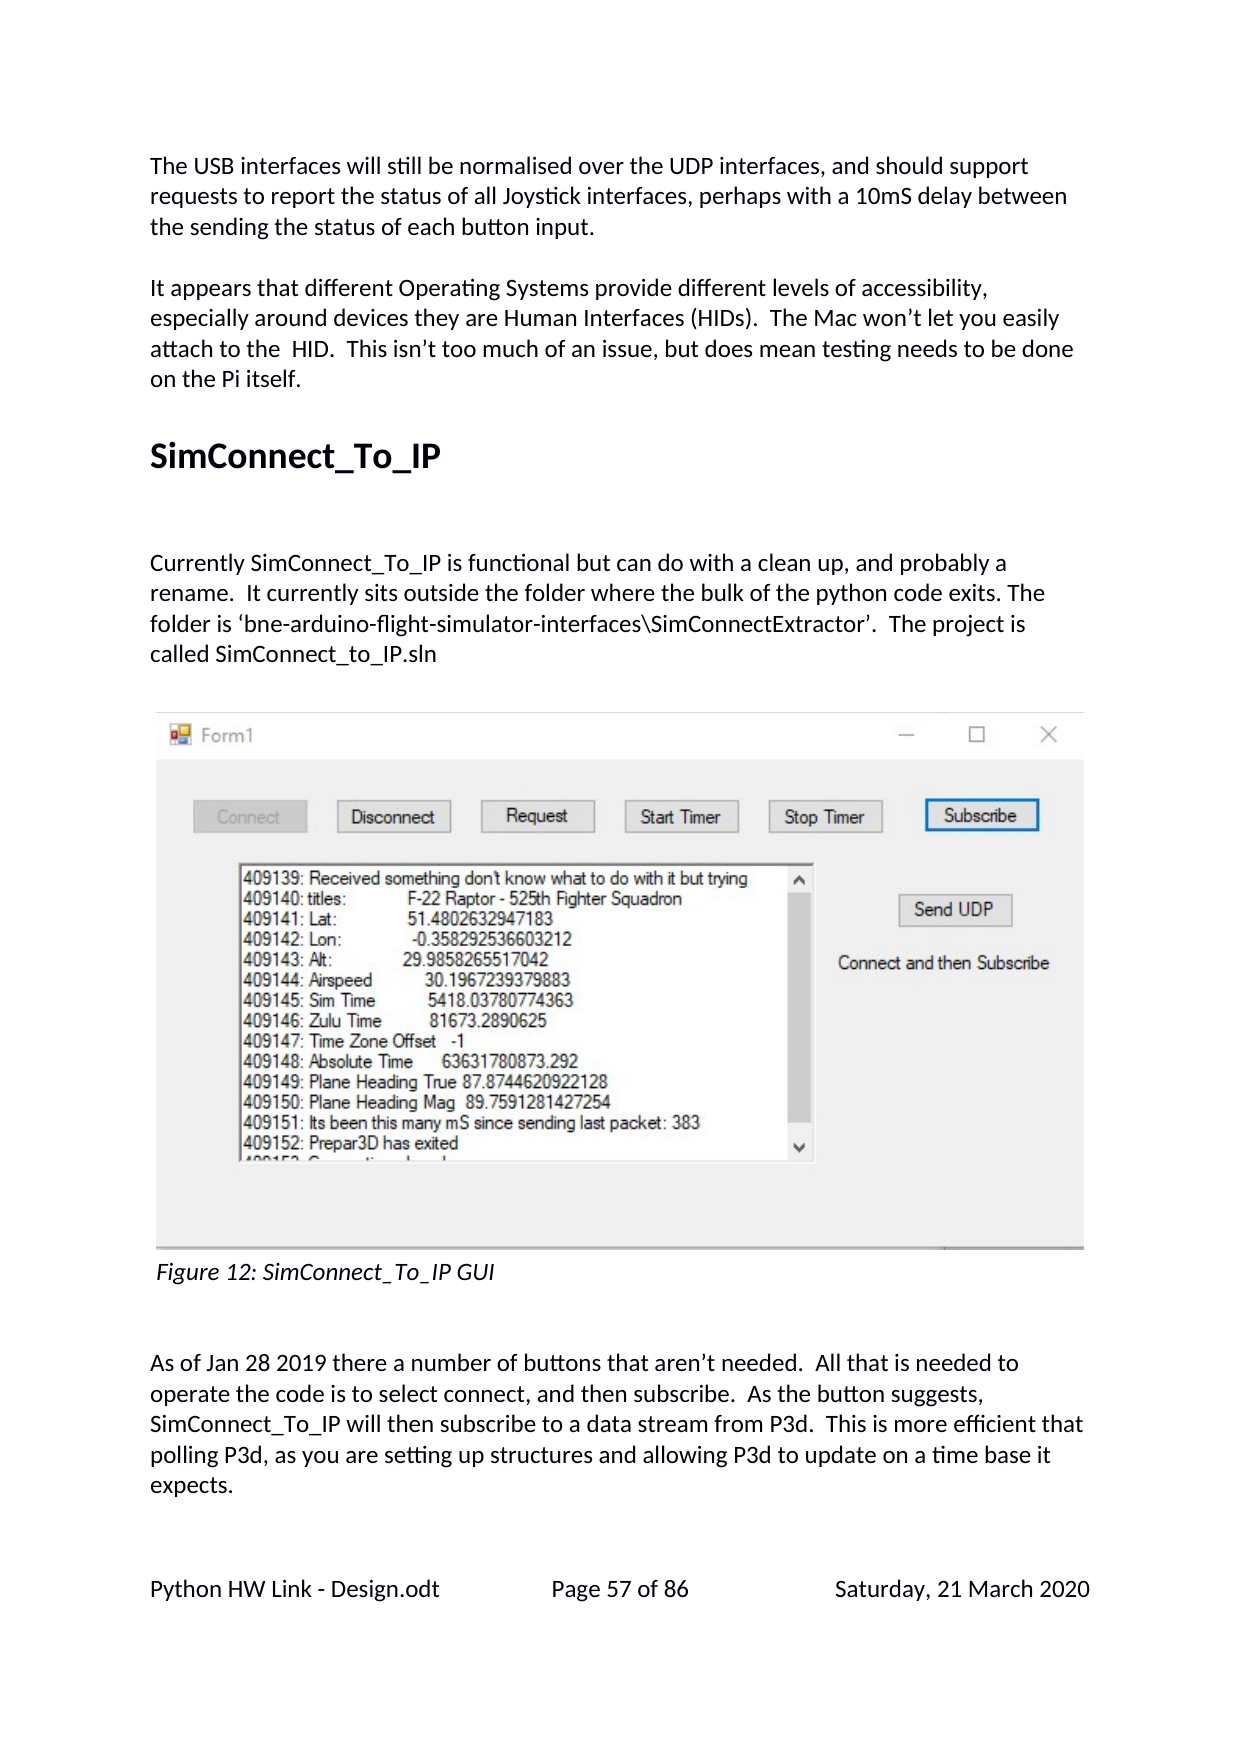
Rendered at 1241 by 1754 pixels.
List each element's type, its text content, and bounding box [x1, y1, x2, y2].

text Figure 12: SimConnect_To_IP GUI [156, 1250, 1084, 1286]
subtitle SimConnect_To_IP [150, 432, 1090, 477]
text It appears that different Operating Systems provide different levels of accessibility, especially around devices they are Human Interfaces (HIDs). The Mac won’t let you easily attach to the HID. This isn’t too much of an issue, but does mean testing needs to be done on the Pi itself. [150, 272, 1090, 394]
text Currently SimConnect_To_IP is functional but can do with a clean up, and probably a rename. It currently sits outside the folder where the bulk of the python code exits. The folder is ‘bne-arduino-flight-simulator-interfaces\SimConnectExtractor’. The project is called SimConnect_to_IP.sln [150, 547, 1090, 669]
text As of Jan 28 2019 there a number of buttons that aren’t needed. All that is needed to operate the code is to select connect, and then subscribe. As the button suggests, SimConnect_To_IP will then subscribe to a data stream from P3d. This is more efficient that polling P3d, as you are setting up structures and allowing P3d to update on a time base it expects. [150, 1347, 1090, 1500]
picture [156, 712, 1085, 1250]
text The USB interfaces will still be normalised over the UDP interfaces, and should support requests to report the status of all Joystick interfaces, perhaps with a 10mS delay between the sending the status of each button input. [150, 150, 1090, 242]
